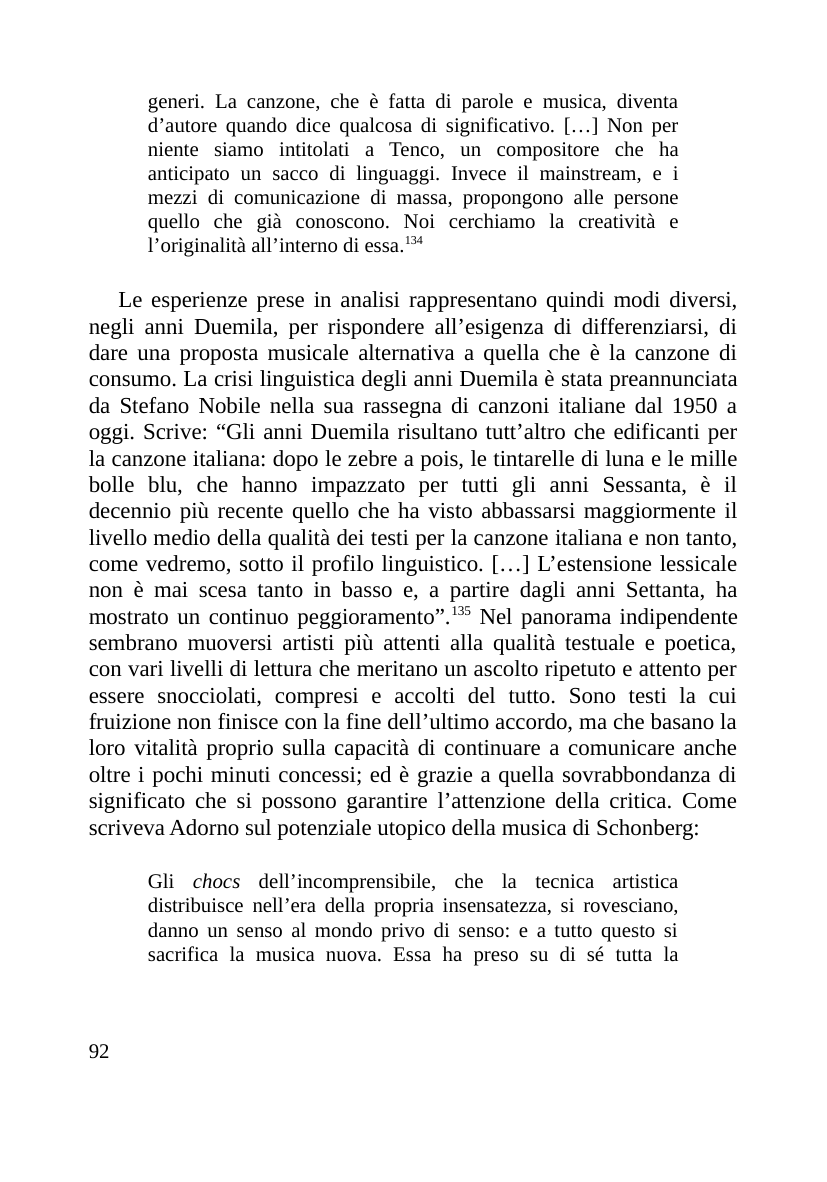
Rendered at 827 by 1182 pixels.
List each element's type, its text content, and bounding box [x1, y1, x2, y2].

text Gli chocs dell’incomprensibile, che la tecnica artistica distribuisce nell’era della propria insensatezza, si rovesciano, danno un senso al mondo privo di senso: e a tutto questo si sacrifica la musica nuova. Essa ha preso su di sé tutta la [148, 869, 679, 966]
text Le esperienze prese in analisi rappresentano quindi modi diversi, negli anni Duemila, per rispondere all’esigenza di differenziarsi, di dare una proposta musicale alternativa a quella che è la canzone di consumo. La crisi linguistica degli anni Duemila è stata preannunciata da Stefano Nobile nella sua rassegna di canzoni italiane dal 1950 a oggi. Scrive: “Gli anni Duemila risultano tutt’altro che edificanti per la canzone italiana: dopo le zebre a pois, le tintarelle di luna e le mille bolle blu, che hanno impazzato per tutti gli anni Sessanta, è il decennio più recente quello che ha visto abbassarsi maggiormente il livello medio della qualità dei testi per la canzone italiana e non tanto, come vedremo, sotto il profilo linguistico. […] L’estensione lessicale non è mai scesa tanto in basso e, a partire dagli anni Settanta, ha mostrato un continuo peggioramento”. Nel panorama indipendente sembrano muoversi artisti più attenti alla qualità testuale e poetica, con vari livelli di lettura che meritano un ascolto ripetuto e attento per essere snocciolati, compresi e accolti del tutto. Sono testi la cui fruizione non finisce con la fine dell’ultimo accordo, ma che basano la loro vitalità proprio sulla capacità di continuare a comunicare anche oltre i pochi minuti concessi; ed è grazie a quella sovrabbondanza di significato che si possono garantire l’attenzione della critica. Come scriveva Adorno sul potenziale utopico della musica di Schonberg: [88, 286, 738, 840]
text generi. La canzone, che è fatta di parole e musica, diventa d’autore quando dice qualcosa di significativo. […] Non per niente siamo intitolati a Tenco, un compositore che ha anticipato un sacco di linguaggi. Invece il mainstream, e i mezzi di comunicazione di massa, propongono alle persone quello che già conoscono. Noi cerchiamo la creatività e l’originalità all’interno di essa. [148, 88, 679, 257]
